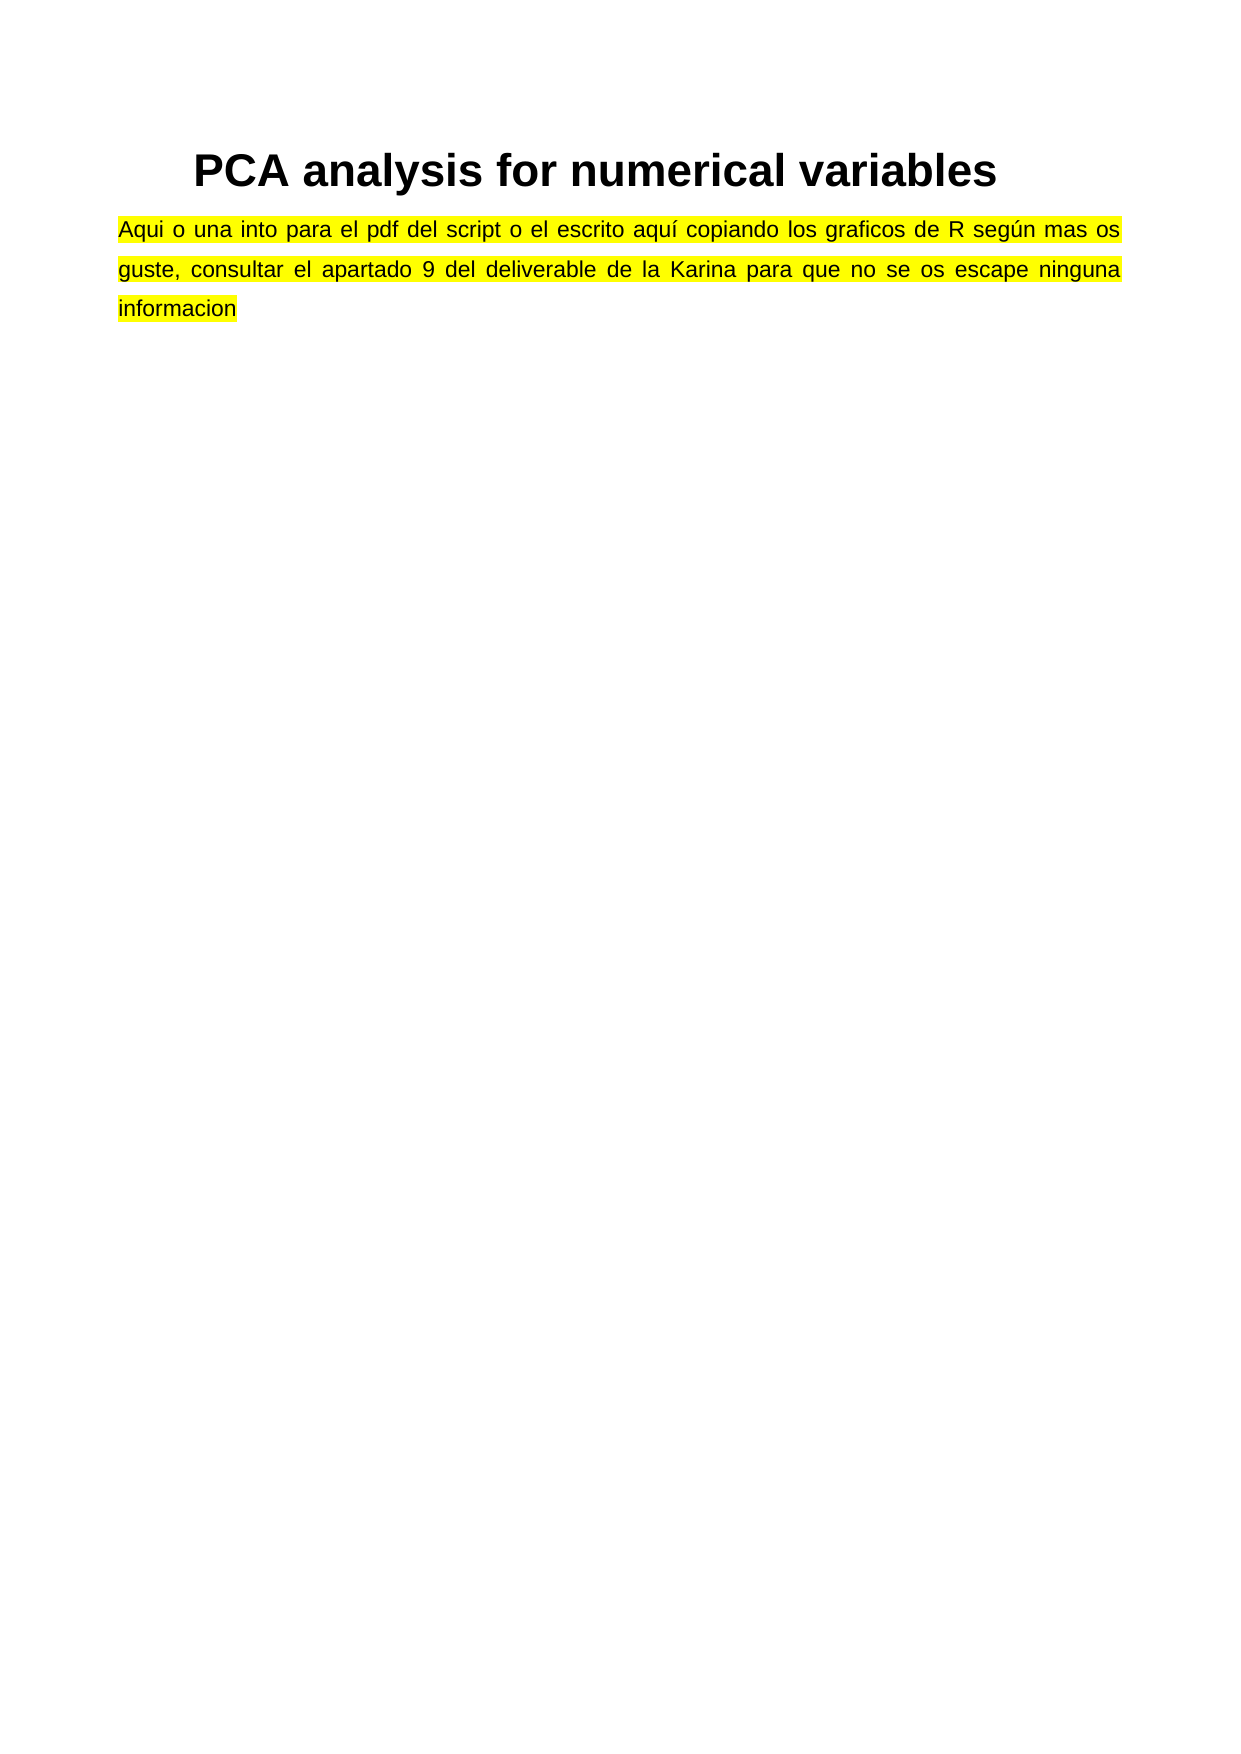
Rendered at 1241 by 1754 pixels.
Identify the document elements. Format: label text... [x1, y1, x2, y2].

text Aqui o una into para el pdf del script o el escrito aquí copiando los graficos de R según mas os guste, consultar el apartado 9 del deliverable de la Karina para que no se os escape ninguna informacion [118, 216, 1122, 322]
subtitle PCA analysis for numerical variables [118, 143, 1122, 196]
